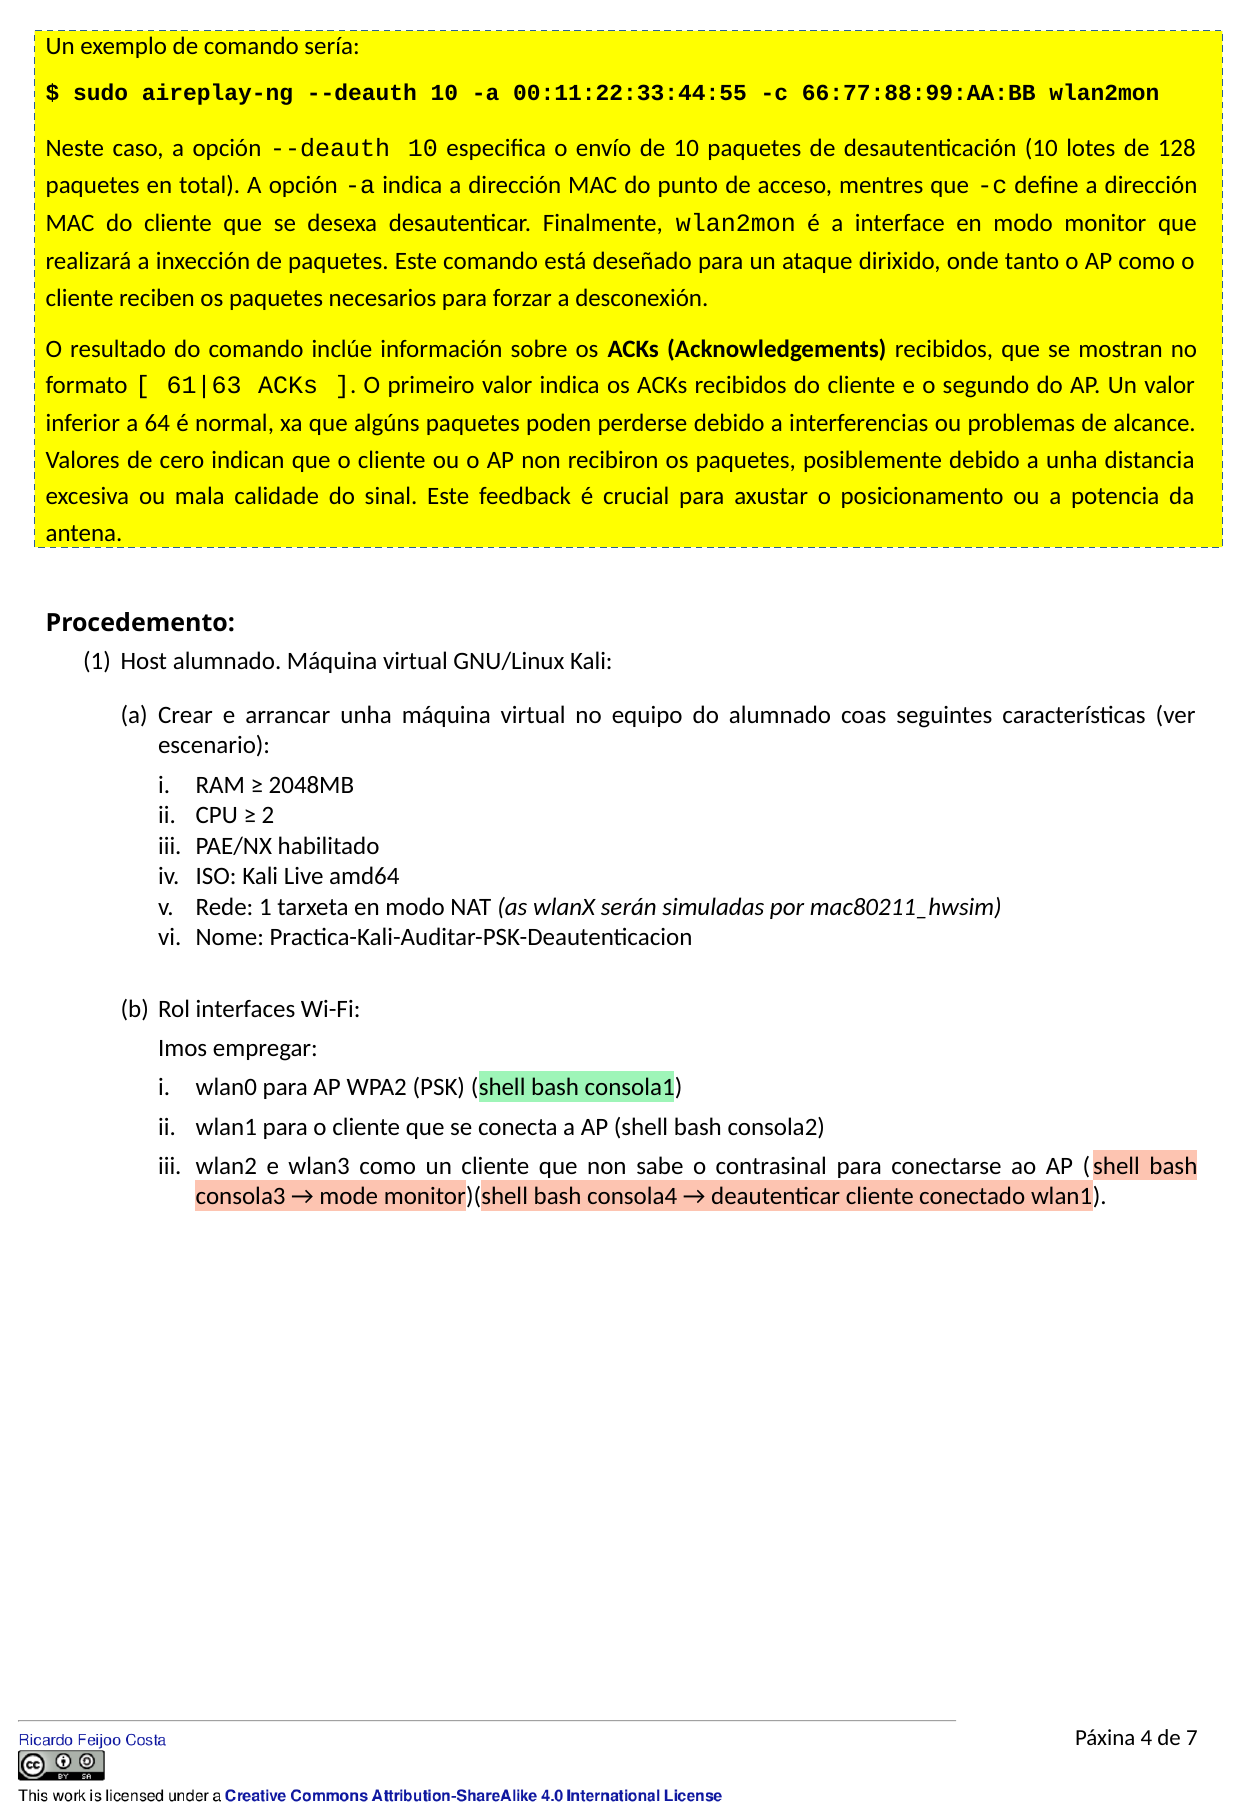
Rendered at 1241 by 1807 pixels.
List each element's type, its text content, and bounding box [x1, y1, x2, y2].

text O resultado do comando inclúe información sobre os ACKs (Acknowledgements) recibidos, que se mostran no formato [ 61|63 ACKs ]. O primeiro valor indica os ACKs recibidos do cliente e o segundo do AP. Un valor inferior a 64 é normal, xa que algúns paquetes poden perderse debido a interferencias ou problemas de alcance. Valores de cero indican que o cliente ou o AP non recibiron os paquetes, posiblemente debido a unha distancia excesiva ou mala calidade do sinal. Este feedback é crucial para axustar o posicionamento ou a potencia da antena. [45, 333, 1197, 547]
text $ sudo aireplay-ng --deauth 10 -a 00:11:22:33:44:55 -c 66:77:88:99:AA:BB wlan2mon [45, 81, 1197, 107]
list Crear e arrancar unha máquina virtual no equipo do alumnado coas seguintes características (ver escenario): [120, 699, 1197, 760]
list wlan0 para AP WPA2 (PSK) (shell bash consola1) [158, 1071, 1197, 1102]
list RAM ≥ 2048MB [158, 769, 1197, 799]
list ISO: Kali Live amd64 [158, 861, 1197, 891]
list PAE/NX habilitado [158, 830, 1197, 861]
list wlan1 para o cliente que se conecta a AP (shell bash consola2) [158, 1111, 1197, 1141]
list Nome: Practica-Kali-Auditar-PSK-Deautenticacion [158, 922, 1197, 952]
text Procedemento: [45, 604, 1197, 639]
list Imos empregar: [120, 1032, 1197, 1063]
list wlan2 e wlan3 como un cliente que non sabe o contrasinal para conectarse ao AP (shell bash consola3 → mode monitor)(shell bash consola4 → deautenticar cliente conectado wlan1). [158, 1150, 1197, 1211]
picture [8, 1715, 957, 1806]
list Rede: 1 tarxeta en modo NAT (as wlanX serán simuladas por mac80211_hwsim) [158, 891, 1197, 922]
text Neste caso, a opción --deauth 10 especifica o envío de 10 paquetes de desautenticación (10 lotes de 128 paquetes en total). A opción -a indica a dirección MAC do punto de acceso, mentres que -c define a dirección MAC do cliente que se desexa desautenticar. Finalmente, wlan2mon é a interface en modo monitor que realizará a inxección de paquetes. Este comando está deseñado para un ataque dirixido, onde tanto o AP como o cliente reciben os paquetes necesarios para forzar a desconexión. [45, 132, 1197, 312]
list Rol interfaces Wi-Fi: [120, 993, 1197, 1023]
list CPU ≥ 2 [158, 799, 1197, 830]
list Host alumnado. Máquina virtual GNU/Linux Kali: [83, 645, 1197, 676]
text Un exemplo de comando sería: [45, 30, 1197, 60]
